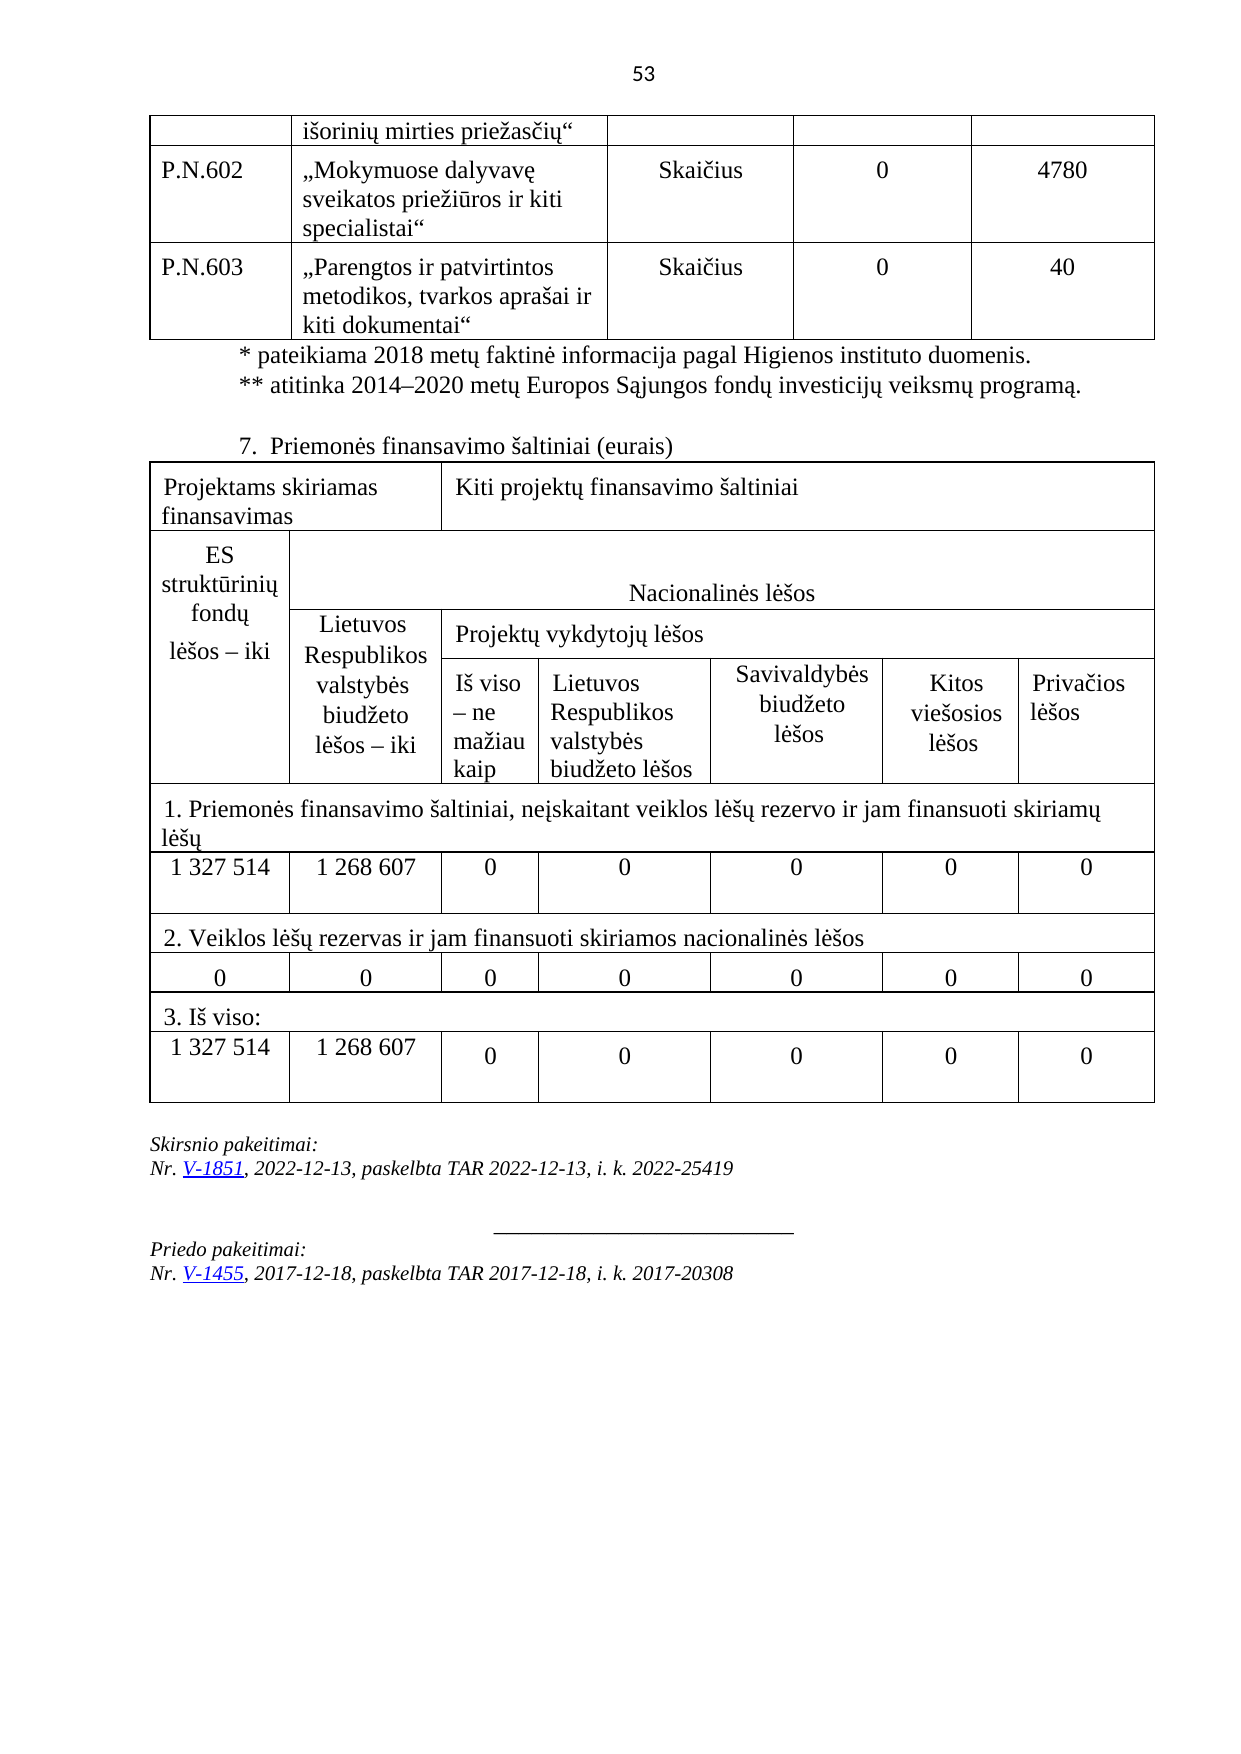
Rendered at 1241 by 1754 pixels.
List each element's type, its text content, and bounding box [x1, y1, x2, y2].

text ________________________ [150, 1208, 1137, 1237]
table_cell 0 [151, 953, 289, 991]
text Nr. V-1455, 2017-12-18, paskelbta TAR 2017-12-18, i. k. 2017-20308 [150, 1261, 1137, 1285]
table_cell 0 [1019, 953, 1154, 991]
table_cell P.N.603 [151, 243, 291, 339]
table_cell [972, 116, 1154, 145]
table_cell 1 327 514 [151, 853, 289, 913]
table_cell Projektų vykdytojų lėšos [442, 610, 1154, 658]
table_cell 1 268 607 [290, 853, 441, 913]
table_cell Skaičius [608, 243, 793, 339]
table_cell [151, 116, 291, 145]
table_cell ES struktūrinių fondų lėšos – iki [151, 531, 289, 783]
text * pateikiama 2018 metų faktinė informacija pagal Higienos instituto duomenis. [150, 340, 1137, 368]
table_cell 0 [442, 1032, 538, 1102]
table_cell P.N.602 [151, 146, 291, 242]
table_cell „Mokymuose dalyvavę sveikatos priežiūros ir kiti specialistai“ [292, 146, 607, 242]
table_cell Lietuvos Respublikos valstybės biudžeto lėšos [539, 659, 710, 783]
table_cell 0 [794, 243, 971, 339]
table_cell [608, 116, 793, 145]
table_cell 1 327 514 [151, 1032, 289, 1102]
table_cell 0 [1019, 853, 1154, 913]
table_cell 0 [290, 953, 441, 991]
table_cell Lietuvos Respublikos valstybės biudžeto lėšos – iki [290, 610, 441, 783]
table_cell 0 [442, 853, 538, 913]
table_cell 0 [883, 1032, 1018, 1102]
table_cell 2. Veiklos lėšų rezervas ir jam finansuoti skiriamos nacionalinės lėšos [151, 914, 1154, 952]
table_cell išorinių mirties priežasčių“ [292, 116, 607, 145]
table_cell [794, 116, 971, 145]
table_cell 0 [711, 853, 882, 913]
table_cell 0 [883, 853, 1018, 913]
table_cell Kitos viešosios lėšos [883, 659, 1018, 783]
table_cell 0 [539, 1032, 710, 1102]
table_cell Iš viso – ne mažiau kaip [442, 659, 538, 783]
table_cell 1. Priemonės finansavimo šaltiniai, neįskaitant veiklos lėšų rezervo ir jam finansuoti skiriamų lėšų [151, 784, 1154, 851]
table_cell 0 [794, 146, 971, 242]
table_cell 0 [442, 953, 538, 991]
table_cell Nacionalinės lėšos [290, 531, 1154, 608]
table_cell 0 [539, 853, 710, 913]
table_cell „Parengtos ir patvirtintos metodikos, tvarkos aprašai ir kiti dokumentai“ [292, 243, 607, 339]
text 7. Priemonės finansavimo šaltiniai (eurais) [150, 431, 1137, 460]
table_cell Privačios lėšos [1019, 659, 1154, 783]
table_cell 0 [539, 953, 710, 991]
table_cell 4780 [972, 146, 1154, 242]
table_cell 1 268 607 [290, 1032, 441, 1102]
table_cell 40 [972, 243, 1154, 339]
table_cell 0 [711, 953, 882, 991]
text Priedo pakeitimai: [150, 1237, 1137, 1261]
text ** atitinka 2014–2020 metų Europos Sąjungos fondų investicijų veiksmų programą. [150, 370, 1137, 399]
table_cell 0 [711, 1032, 882, 1102]
table_header Projektams skiriamas finansavimas [151, 463, 441, 529]
table_cell 3. Iš viso: [151, 993, 1154, 1031]
table_header Kiti projektų finansavimo šaltiniai [442, 463, 1154, 529]
table_cell Savivaldybės biudžeto lėšos [711, 659, 882, 783]
text Skirsnio pakeitimai: [150, 1131, 1137, 1156]
table_cell Skaičius [608, 146, 793, 242]
table_cell 0 [883, 953, 1018, 991]
table_cell 0 [1019, 1032, 1154, 1102]
text Nr. V-1851, 2022-12-13, paskelbta TAR 2022-12-13, i. k. 2022-25419 [150, 1156, 1137, 1179]
